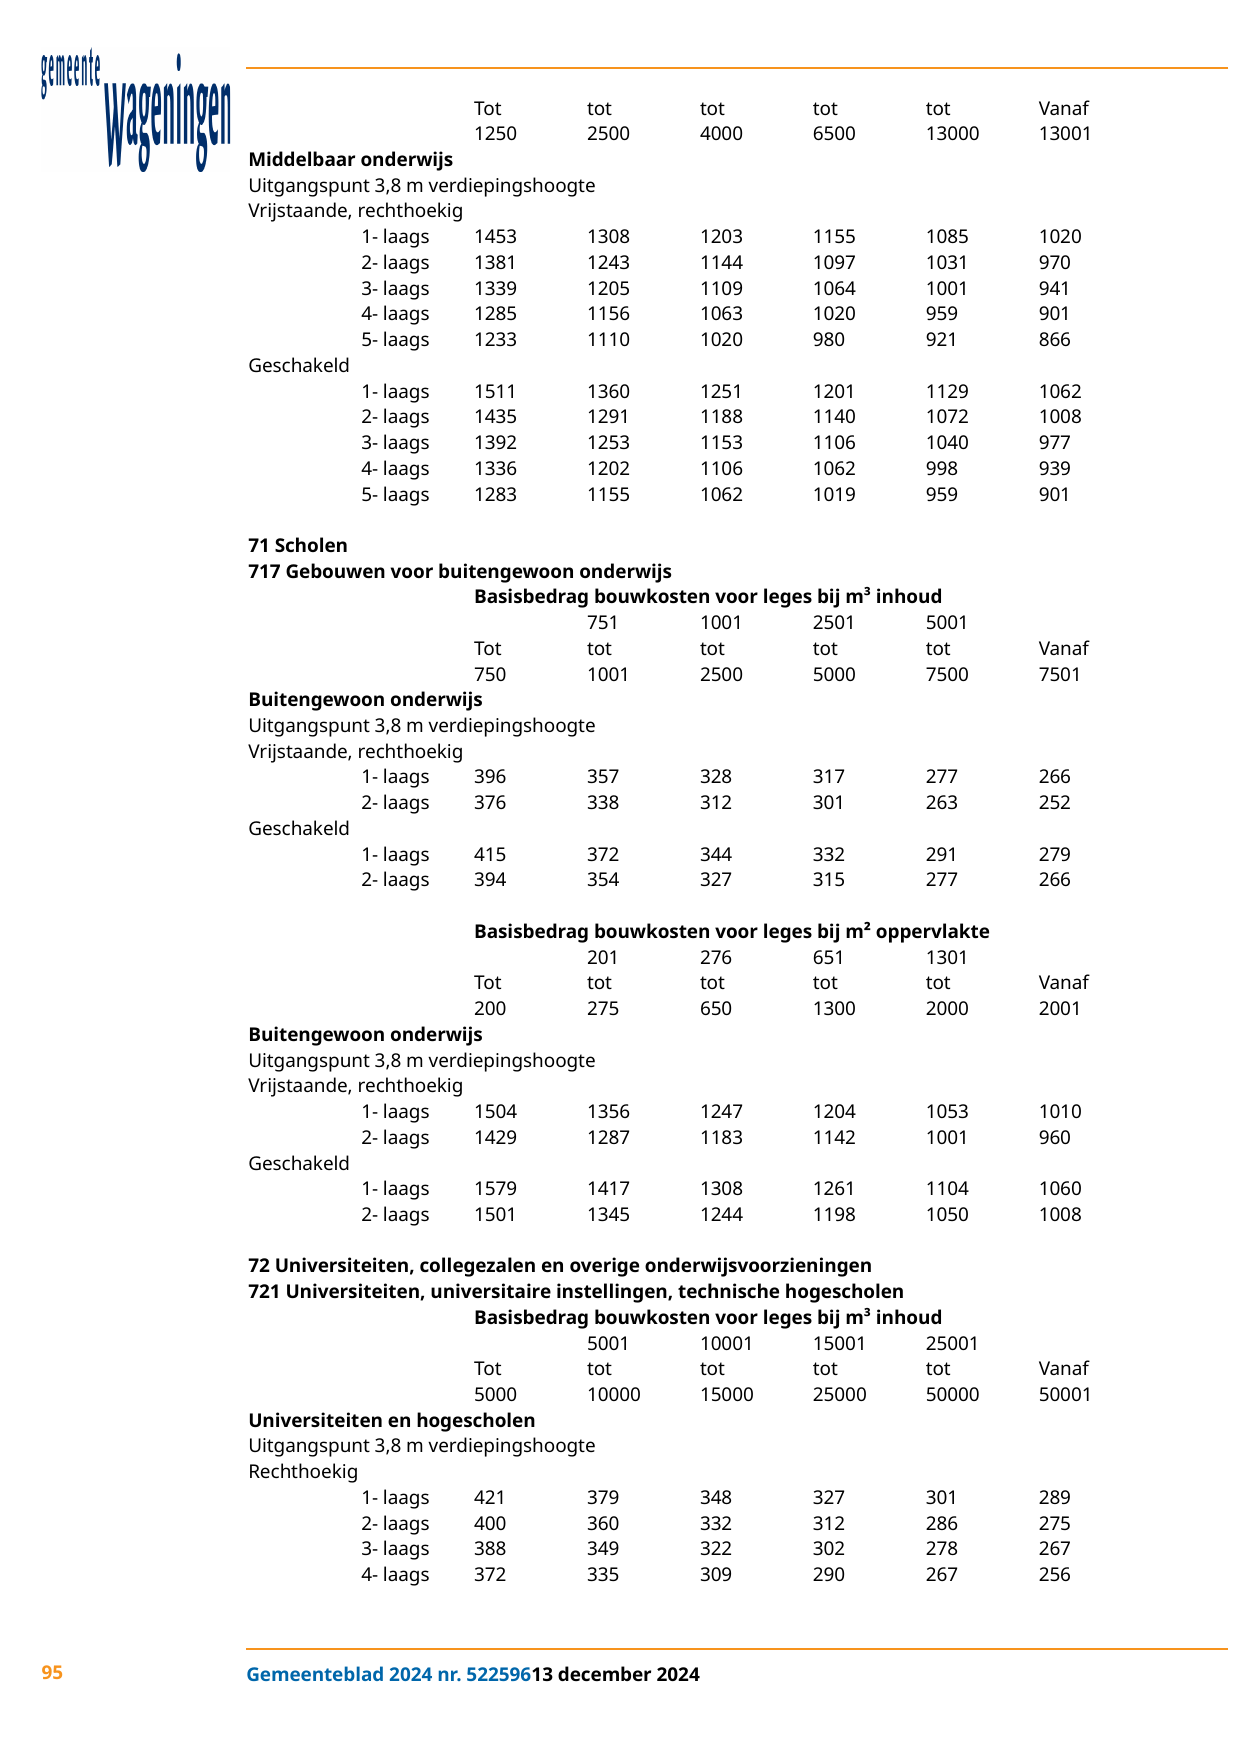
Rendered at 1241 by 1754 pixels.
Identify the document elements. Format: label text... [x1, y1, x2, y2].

table_cell 349 [587, 1536, 700, 1561]
table_cell [813, 738, 926, 764]
table_cell 959 [926, 481, 1038, 506]
table_cell [474, 1330, 587, 1356]
table_cell [1039, 1433, 1152, 1458]
table_cell [248, 944, 361, 969]
table_cell [813, 172, 926, 198]
table_cell 1183 [700, 1124, 813, 1150]
table_cell [1039, 1330, 1152, 1356]
table_cell 322 [700, 1536, 813, 1561]
table_cell [1039, 738, 1152, 764]
table_cell [248, 970, 361, 995]
table_cell 3- laags [361, 429, 474, 455]
table_cell [926, 172, 1038, 198]
table_cell tot [926, 635, 1038, 661]
table_cell 959 [926, 301, 1038, 326]
table_cell 1251 [700, 378, 813, 403]
table_cell 1144 [700, 249, 813, 275]
picture [41, 47, 231, 172]
table_cell [926, 198, 1038, 223]
table_cell [587, 687, 700, 712]
table_cell 50001 [1039, 1381, 1152, 1407]
table_cell [1039, 1227, 1152, 1253]
table_cell 3- laags [361, 1536, 474, 1561]
table_cell [926, 1407, 1038, 1433]
table_cell 275 [1039, 1510, 1152, 1536]
table_cell 941 [1039, 275, 1152, 301]
table_cell [1039, 584, 1152, 609]
table_cell [700, 1433, 813, 1458]
table_cell 396 [474, 764, 587, 789]
table_cell 1064 [813, 275, 926, 301]
table_cell 267 [1039, 1536, 1152, 1561]
table_cell [361, 635, 474, 661]
table_cell [1039, 146, 1152, 172]
table_cell 1300 [813, 995, 926, 1021]
table_cell 2500 [700, 661, 813, 687]
table_cell [361, 506, 474, 532]
table_cell 5- laags [361, 481, 474, 506]
table_cell [361, 1381, 474, 1407]
table_cell tot [587, 95, 700, 121]
table_cell 372 [587, 841, 700, 867]
table_cell 1511 [474, 378, 587, 403]
table_cell Middelbaar onderwijs [248, 146, 587, 172]
table_cell [361, 1330, 474, 1356]
table_cell tot [587, 1356, 700, 1381]
table_cell [926, 1073, 1038, 1098]
table_cell [813, 1047, 926, 1072]
table_cell [248, 609, 361, 635]
table_cell [813, 712, 926, 738]
table_cell 312 [813, 1510, 926, 1536]
table_cell 901 [1039, 481, 1152, 506]
table_cell 312 [700, 790, 813, 815]
table_cell [248, 1381, 361, 1407]
table_cell 1308 [587, 224, 700, 249]
table_cell [813, 1433, 926, 1458]
table_cell [700, 712, 813, 738]
table_cell 1008 [1039, 404, 1152, 429]
table_cell 1201 [813, 378, 926, 403]
table_cell 6500 [813, 121, 926, 146]
table_cell Uitgangspunt 3,8 m verdiepingshoogte [248, 1433, 700, 1458]
table_cell [700, 815, 813, 841]
table_cell 1104 [926, 1175, 1038, 1201]
table_cell 1110 [587, 326, 700, 352]
table_cell 360 [587, 1510, 700, 1536]
table_cell 275 [587, 995, 700, 1021]
table_cell 277 [926, 867, 1038, 892]
table_cell [361, 1356, 474, 1381]
table_cell 327 [813, 1484, 926, 1510]
table_cell 1- laags [361, 224, 474, 249]
table_cell [248, 404, 361, 429]
table_cell [474, 609, 587, 635]
table_cell 1109 [700, 275, 813, 301]
table_cell 388 [474, 1536, 587, 1561]
table_cell [700, 1047, 813, 1072]
table_cell 650 [700, 995, 813, 1021]
table_cell [248, 481, 361, 506]
table_cell [813, 893, 926, 918]
table_cell 1062 [1039, 378, 1152, 403]
table_cell [1039, 712, 1152, 738]
table_cell [248, 1510, 361, 1536]
table_cell tot [813, 635, 926, 661]
table_cell [926, 506, 1038, 532]
table_cell 15001 [813, 1330, 926, 1356]
table_cell [1039, 1073, 1152, 1098]
table_cell [926, 146, 1038, 172]
table_cell [248, 841, 361, 867]
table_cell 939 [1039, 455, 1152, 481]
table_cell Vanaf [1039, 95, 1152, 121]
table_cell 1244 [700, 1201, 813, 1227]
table_cell 4- laags [361, 301, 474, 326]
table_cell 750 [474, 661, 587, 687]
table_cell 1417 [587, 1175, 700, 1201]
table_cell 266 [1039, 764, 1152, 789]
table_cell [248, 1175, 361, 1201]
table_cell 5001 [926, 609, 1038, 635]
table_cell 4- laags [361, 455, 474, 481]
table_cell 1308 [700, 1175, 813, 1201]
table_cell [1039, 1021, 1152, 1047]
table_cell 10000 [587, 1381, 700, 1407]
table_cell [700, 1150, 813, 1175]
table_cell 1285 [474, 301, 587, 326]
table_cell 1001 [926, 1124, 1038, 1150]
table_cell [700, 172, 813, 198]
table_cell 5000 [813, 661, 926, 687]
table_cell 309 [700, 1561, 813, 1587]
table_cell Geschakeld [248, 1150, 474, 1175]
table_cell [361, 1304, 474, 1330]
table_cell [248, 893, 361, 918]
table_cell [361, 95, 474, 121]
table_cell 1301 [926, 944, 1038, 969]
table_cell Vrijstaande, rechthoekig [248, 198, 587, 223]
table_cell 2- laags [361, 790, 474, 815]
table_cell Vrijstaande, rechthoekig [248, 1073, 587, 1098]
table_cell [700, 1021, 813, 1047]
table_cell Tot [474, 1356, 587, 1381]
table_cell [1039, 1047, 1152, 1072]
table_cell 5- laags [361, 326, 474, 352]
table_cell Vrijstaande, rechthoekig [248, 738, 587, 764]
table_cell [248, 1124, 361, 1150]
table_cell tot [587, 970, 700, 995]
table_cell 2501 [813, 609, 926, 635]
table_cell [361, 584, 474, 609]
table_cell [813, 1150, 926, 1175]
table_cell 200 [474, 995, 587, 1021]
table_cell 5001 [587, 1330, 700, 1356]
table_cell [700, 1073, 813, 1098]
table_cell [248, 1536, 361, 1561]
table_cell 348 [700, 1484, 813, 1510]
table_cell [248, 1330, 361, 1356]
table_cell [813, 1073, 926, 1098]
table_cell 1287 [587, 1124, 700, 1150]
table_cell [474, 1227, 587, 1253]
table_cell 1001 [587, 661, 700, 687]
table_cell Tot [474, 95, 587, 121]
table_cell 301 [926, 1484, 1038, 1510]
table_cell 1345 [587, 1201, 700, 1227]
table_cell tot [813, 970, 926, 995]
table_cell [248, 1227, 361, 1253]
table_cell 290 [813, 1561, 926, 1587]
table_cell 1001 [926, 275, 1038, 301]
table_cell [587, 1459, 700, 1484]
table_cell [474, 352, 587, 378]
table_cell 338 [587, 790, 700, 815]
table_cell 1188 [700, 404, 813, 429]
table_cell [248, 790, 361, 815]
table_cell tot [813, 1356, 926, 1381]
table_cell tot [700, 95, 813, 121]
table_cell [1039, 687, 1152, 712]
table_cell [1039, 1278, 1152, 1304]
table_cell 421 [474, 1484, 587, 1510]
table_cell [1039, 506, 1152, 532]
table_cell 267 [926, 1561, 1038, 1587]
table_cell 1336 [474, 455, 587, 481]
table_cell 1205 [587, 275, 700, 301]
table_cell [587, 1021, 700, 1047]
table_cell 2001 [1039, 995, 1152, 1021]
table_cell [248, 764, 361, 789]
table_cell 317 [813, 764, 926, 789]
table_cell [587, 1073, 700, 1098]
table_cell [248, 1484, 361, 1510]
table_cell 13001 [1039, 121, 1152, 146]
table_cell [361, 609, 474, 635]
table_cell 1063 [700, 301, 813, 326]
table_cell tot [926, 95, 1038, 121]
table_cell 1053 [926, 1098, 1038, 1124]
table_cell 2- laags [361, 1201, 474, 1227]
table_cell 1020 [700, 326, 813, 352]
table_cell 50000 [926, 1381, 1038, 1407]
table_cell 315 [813, 867, 926, 892]
table_cell 1050 [926, 1201, 1038, 1227]
table_cell Basisbedrag bouwkosten voor leges bij m³ inhoud [474, 584, 1038, 609]
table_cell [926, 893, 1038, 918]
table_cell [248, 1098, 361, 1124]
table_cell 7500 [926, 661, 1038, 687]
table_cell [700, 198, 813, 223]
table_cell [474, 506, 587, 532]
table_cell 3- laags [361, 275, 474, 301]
table_cell 278 [926, 1536, 1038, 1561]
table_cell [248, 1304, 361, 1330]
table_cell 970 [1039, 249, 1152, 275]
table_cell [813, 1459, 926, 1484]
table_cell [248, 455, 361, 481]
table_cell [1039, 558, 1152, 584]
table_cell 266 [1039, 867, 1152, 892]
table_cell [248, 1201, 361, 1227]
table_cell 901 [1039, 301, 1152, 326]
table_cell [1039, 172, 1152, 198]
table_cell [248, 867, 361, 892]
table_cell [813, 198, 926, 223]
table_cell [700, 1459, 813, 1484]
table_cell 1429 [474, 1124, 587, 1150]
table_cell [813, 687, 926, 712]
table_cell 921 [926, 326, 1038, 352]
table_cell Universiteiten en hogescholen [248, 1407, 700, 1433]
table_cell [700, 738, 813, 764]
table_cell Rechthoekig [248, 1459, 474, 1484]
table_cell 201 [587, 944, 700, 969]
table_cell [813, 146, 926, 172]
table_cell [361, 995, 474, 1021]
table_cell [1039, 1150, 1152, 1175]
table_cell [813, 506, 926, 532]
table_cell [700, 352, 813, 378]
table_cell [813, 1227, 926, 1253]
table_cell 4000 [700, 121, 813, 146]
table_cell [700, 1407, 813, 1433]
table_cell 1- laags [361, 1484, 474, 1510]
table_cell 1202 [587, 455, 700, 481]
table_cell Buitengewoon onderwijs [248, 1021, 587, 1047]
table_cell 1198 [813, 1201, 926, 1227]
table_cell [587, 198, 700, 223]
table_cell [926, 1047, 1038, 1072]
table_cell 354 [587, 867, 700, 892]
table_cell 25001 [926, 1330, 1038, 1356]
table_cell [587, 738, 700, 764]
table_cell 1106 [700, 455, 813, 481]
table_cell 1- laags [361, 1098, 474, 1124]
table_cell 980 [813, 326, 926, 352]
table_cell 277 [926, 764, 1038, 789]
table_cell 332 [700, 1510, 813, 1536]
table_cell [926, 1459, 1038, 1484]
table_cell 4- laags [361, 1561, 474, 1587]
table_cell [587, 506, 700, 532]
table_cell [813, 532, 926, 558]
table_cell 13000 [926, 121, 1038, 146]
table_cell 291 [926, 841, 1038, 867]
table_cell 256 [1039, 1561, 1152, 1587]
table_cell [813, 815, 926, 841]
table_cell 977 [1039, 429, 1152, 455]
table_cell 372 [474, 1561, 587, 1587]
table_cell [474, 944, 587, 969]
table_cell 1062 [813, 455, 926, 481]
table_cell [587, 146, 700, 172]
table_cell 394 [474, 867, 587, 892]
table_cell tot [813, 95, 926, 121]
table_cell [587, 893, 700, 918]
table_cell Basisbedrag bouwkosten voor leges bij m² oppervlakte [474, 918, 1152, 944]
table_cell 1243 [587, 249, 700, 275]
table_cell [361, 970, 474, 995]
table_cell 1253 [587, 429, 700, 455]
table_cell tot [587, 635, 700, 661]
table_cell 2- laags [361, 404, 474, 429]
table_cell 71 Scholen [248, 532, 474, 558]
table_cell 335 [587, 1561, 700, 1587]
table_cell [700, 532, 813, 558]
table_cell 1435 [474, 404, 587, 429]
table_cell 1504 [474, 1098, 587, 1124]
table_cell [248, 224, 361, 249]
table_cell [700, 1227, 813, 1253]
table_cell 1247 [700, 1098, 813, 1124]
table_cell [248, 635, 361, 661]
table_cell 1204 [813, 1098, 926, 1124]
table_cell 2- laags [361, 1124, 474, 1150]
table_cell tot [926, 970, 1038, 995]
table_cell 302 [813, 1536, 926, 1561]
table_cell [1039, 893, 1152, 918]
table_cell [1039, 815, 1152, 841]
table_cell 1261 [813, 1175, 926, 1201]
table_cell [926, 815, 1038, 841]
table_cell [248, 918, 361, 944]
table_cell 1381 [474, 249, 587, 275]
table_cell [1039, 1304, 1152, 1330]
table_cell 1203 [700, 224, 813, 249]
table_cell [361, 1227, 474, 1253]
table_cell Geschakeld [248, 815, 474, 841]
table_cell Tot [474, 970, 587, 995]
table_cell 1142 [813, 1124, 926, 1150]
table_cell tot [700, 970, 813, 995]
table_cell 1250 [474, 121, 587, 146]
table_cell 2000 [926, 995, 1038, 1021]
table_cell 415 [474, 841, 587, 867]
table_cell 1140 [813, 404, 926, 429]
table_cell 327 [700, 867, 813, 892]
table_cell 328 [700, 764, 813, 789]
table_cell [248, 275, 361, 301]
table_cell 25000 [813, 1381, 926, 1407]
table_cell 252 [1039, 790, 1152, 815]
table_cell [248, 95, 361, 121]
table_cell 2500 [587, 121, 700, 146]
table_cell 1- laags [361, 378, 474, 403]
table_cell 866 [1039, 326, 1152, 352]
table_cell [248, 121, 361, 146]
table_cell [926, 1150, 1038, 1175]
table_cell [587, 352, 700, 378]
table_cell 7501 [1039, 661, 1152, 687]
table_cell 1501 [474, 1201, 587, 1227]
table_cell Vanaf [1039, 635, 1152, 661]
table_cell 263 [926, 790, 1038, 815]
table_cell [474, 1150, 587, 1175]
table_cell [587, 1150, 700, 1175]
table_cell [926, 352, 1038, 378]
table_cell [1039, 532, 1152, 558]
table_cell [926, 712, 1038, 738]
table_cell [700, 893, 813, 918]
table_cell [361, 661, 474, 687]
table_cell 1010 [1039, 1098, 1152, 1124]
table_cell [700, 506, 813, 532]
table_cell 1283 [474, 481, 587, 506]
table_cell [361, 121, 474, 146]
table_cell 1062 [700, 481, 813, 506]
table_cell [474, 1459, 587, 1484]
table_cell 1- laags [361, 764, 474, 789]
table_cell 1339 [474, 275, 587, 301]
table_cell [926, 738, 1038, 764]
table_cell 1360 [587, 378, 700, 403]
table_cell [813, 558, 926, 584]
table_cell [474, 532, 587, 558]
table_cell [248, 429, 361, 455]
table_cell 1153 [700, 429, 813, 455]
table_cell 379 [587, 1484, 700, 1510]
table_cell [700, 146, 813, 172]
table_cell 286 [926, 1510, 1038, 1536]
table_cell 721 Universiteiten, universitaire instellingen, technische hogescholen [248, 1278, 1038, 1304]
table_cell [813, 1407, 926, 1433]
table_cell [248, 1356, 361, 1381]
table_cell [926, 558, 1038, 584]
table_cell [587, 532, 700, 558]
table_cell [1039, 1459, 1152, 1484]
table_cell Uitgangspunt 3,8 m verdiepingshoogte [248, 712, 700, 738]
table_cell [587, 815, 700, 841]
table_cell [361, 918, 474, 944]
table_cell Vanaf [1039, 1356, 1152, 1381]
table_cell 998 [926, 455, 1038, 481]
table_cell 276 [700, 944, 813, 969]
table_cell [248, 326, 361, 352]
table_cell Uitgangspunt 3,8 m verdiepingshoogte [248, 172, 700, 198]
table_cell [1039, 609, 1152, 635]
table_cell [926, 687, 1038, 712]
table_cell 960 [1039, 1124, 1152, 1150]
table_cell [1039, 1253, 1152, 1278]
table_cell tot [700, 1356, 813, 1381]
table_cell 1291 [587, 404, 700, 429]
table_cell 1019 [813, 481, 926, 506]
table_cell [1039, 352, 1152, 378]
table_cell [248, 378, 361, 403]
table_cell 376 [474, 790, 587, 815]
table_cell [474, 815, 587, 841]
table_cell 1156 [587, 301, 700, 326]
table_cell [1039, 198, 1152, 223]
table_cell Vanaf [1039, 970, 1152, 995]
table_cell 1392 [474, 429, 587, 455]
table_cell [248, 584, 361, 609]
table_cell 1106 [813, 429, 926, 455]
table_cell Basisbedrag bouwkosten voor leges bij m³ inhoud [474, 1304, 1038, 1330]
table_cell Uitgangspunt 3,8 m verdiepingshoogte [248, 1047, 700, 1072]
table_cell 1579 [474, 1175, 587, 1201]
table_cell 10001 [700, 1330, 813, 1356]
table_cell [926, 532, 1038, 558]
table_cell 1129 [926, 378, 1038, 403]
table_cell 1072 [926, 404, 1038, 429]
table_cell 2- laags [361, 867, 474, 892]
table_cell 332 [813, 841, 926, 867]
table_cell [248, 301, 361, 326]
table_cell [813, 1021, 926, 1047]
table_cell 1155 [813, 224, 926, 249]
table_cell 1020 [1039, 224, 1152, 249]
table_cell Geschakeld [248, 352, 474, 378]
table_cell [248, 995, 361, 1021]
table_cell 289 [1039, 1484, 1152, 1510]
table_cell Tot [474, 635, 587, 661]
table_cell tot [926, 1356, 1038, 1381]
table_cell 1356 [587, 1098, 700, 1124]
table_cell [474, 893, 587, 918]
table_cell 1085 [926, 224, 1038, 249]
table_cell 1- laags [361, 841, 474, 867]
table_cell 1233 [474, 326, 587, 352]
table_cell 751 [587, 609, 700, 635]
table_cell [926, 1021, 1038, 1047]
table_cell [1039, 1407, 1152, 1433]
table_cell 5000 [474, 1381, 587, 1407]
table_cell [700, 687, 813, 712]
table_cell [248, 661, 361, 687]
table_cell 301 [813, 790, 926, 815]
table_cell [248, 249, 361, 275]
table_cell 1001 [700, 609, 813, 635]
table_cell [361, 944, 474, 969]
table_cell 1031 [926, 249, 1038, 275]
table_cell 400 [474, 1510, 587, 1536]
table_cell 1- laags [361, 1175, 474, 1201]
table_cell 2- laags [361, 249, 474, 275]
table_cell [926, 1433, 1038, 1458]
table_cell 1008 [1039, 1201, 1152, 1227]
table_cell 344 [700, 841, 813, 867]
table_cell tot [700, 635, 813, 661]
table_cell 1453 [474, 224, 587, 249]
table_cell 357 [587, 764, 700, 789]
table_cell [361, 893, 474, 918]
table_cell 1060 [1039, 1175, 1152, 1201]
table_cell [813, 352, 926, 378]
table_cell Buitengewoon onderwijs [248, 687, 587, 712]
table_cell [587, 1227, 700, 1253]
table_cell 2- laags [361, 1510, 474, 1536]
table_cell 1097 [813, 249, 926, 275]
table_cell 1040 [926, 429, 1038, 455]
table_cell 15000 [700, 1381, 813, 1407]
table_cell 1155 [587, 481, 700, 506]
table_cell [1039, 944, 1152, 969]
table_cell [926, 1227, 1038, 1253]
table_cell 651 [813, 944, 926, 969]
table_cell [248, 1561, 361, 1587]
table_cell 72 Universiteiten, collegezalen en overige onderwijsvoorzieningen [248, 1253, 1038, 1278]
table_cell [248, 506, 361, 532]
table_cell 279 [1039, 841, 1152, 867]
table_cell 1020 [813, 301, 926, 326]
table_cell 717 Gebouwen voor buitengewoon onderwijs [248, 558, 813, 584]
